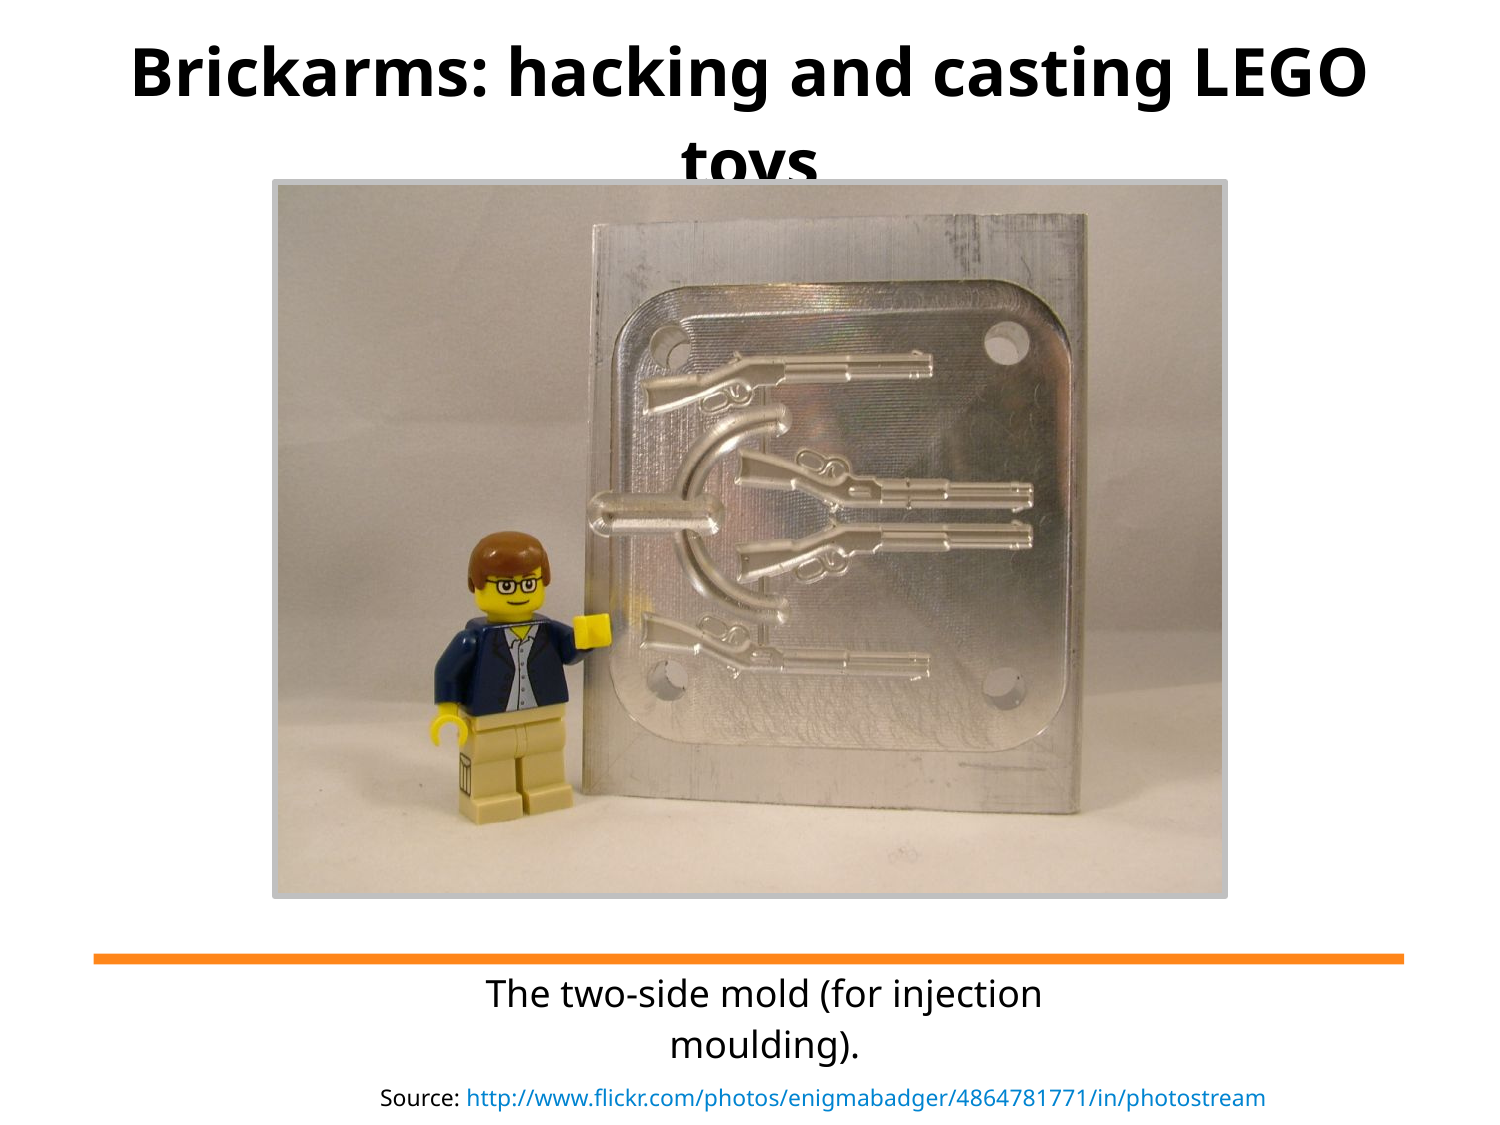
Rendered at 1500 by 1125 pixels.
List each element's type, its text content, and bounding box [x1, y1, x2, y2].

text_box Source: http://www.flickr.com/photos/enigmabadger/4864781771/in/photostream [365, 1074, 1201, 1119]
text_box The two-side mold (for injection moulding). [382, 960, 1148, 1024]
picture [0, 0, 1500, 1125]
title Brickarms: hacking and casting LEGO toys [75, 44, 1426, 188]
